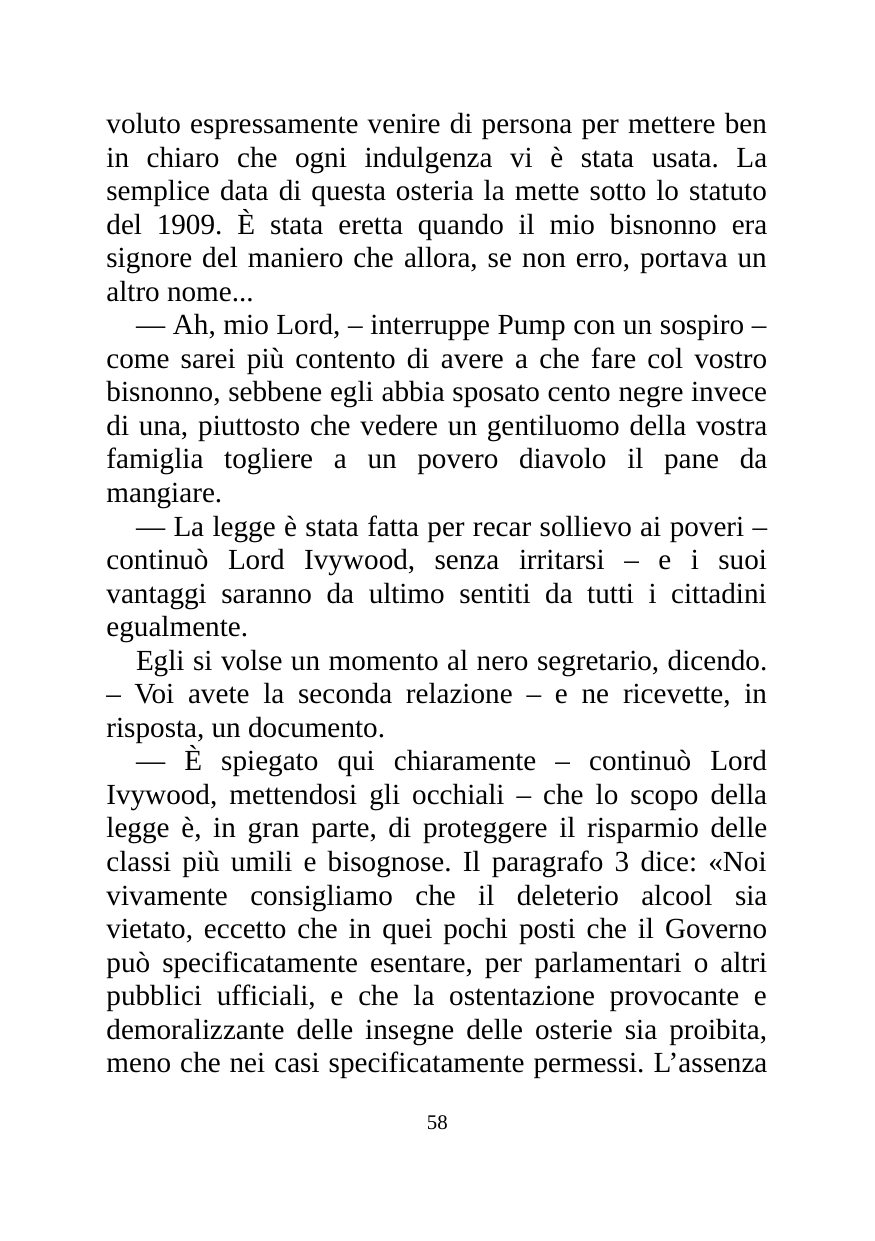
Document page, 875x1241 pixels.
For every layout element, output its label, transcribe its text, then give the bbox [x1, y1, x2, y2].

text voluto espressamente venire di persona per mettere ben in chiaro che ogni indulgenza vi è stata usata. La semplice data di questa osteria la mette sotto lo statuto del 1909. È stata eretta quando il mio bisnonno era signore del maniero che allora, se non erro, portava un altro nome... [106, 106, 768, 307]
text — Ah, mio Lord, – interruppe Pump con un sospiro – come sarei più contento di avere a che fare col vostro bisnonno, sebbene egli abbia sposato cento negre invece di una, piuttosto che vedere un gentiluomo della vostra famiglia togliere a un povero diavolo il pane da mangiare. [106, 307, 768, 509]
text Egli si volse un momento al nero segretario, dicendo. – Voi avete la seconda relazione – e ne ricevette, in risposta, un documento. [106, 643, 768, 743]
text — È spiegato qui chiaramente – continuò Lord Ivywood, mettendosi gli occhiali – che lo scopo della legge è, in gran parte, di proteggere il risparmio delle classi più umili e bisognose. Il paragrafo 3 dice: «Noi vivamente consigliamo che il deleterio alcool sia vietato, eccetto che in quei pochi posti che il Governo può specificatamente esentare, per parlamentari o altri pubblici ufficiali, e che la ostentazione provocante e demoralizzante delle insegne delle osterie sia proibita, meno che nei casi specificatamente permessi. L’assenza [106, 743, 768, 1079]
text — La legge è stata fatta per recar sollievo ai poveri – continuò Lord Ivywood, senza irritarsi – e i suoi vantaggi saranno da ultimo sentiti da tutti i cittadini egualmente. [106, 509, 768, 643]
